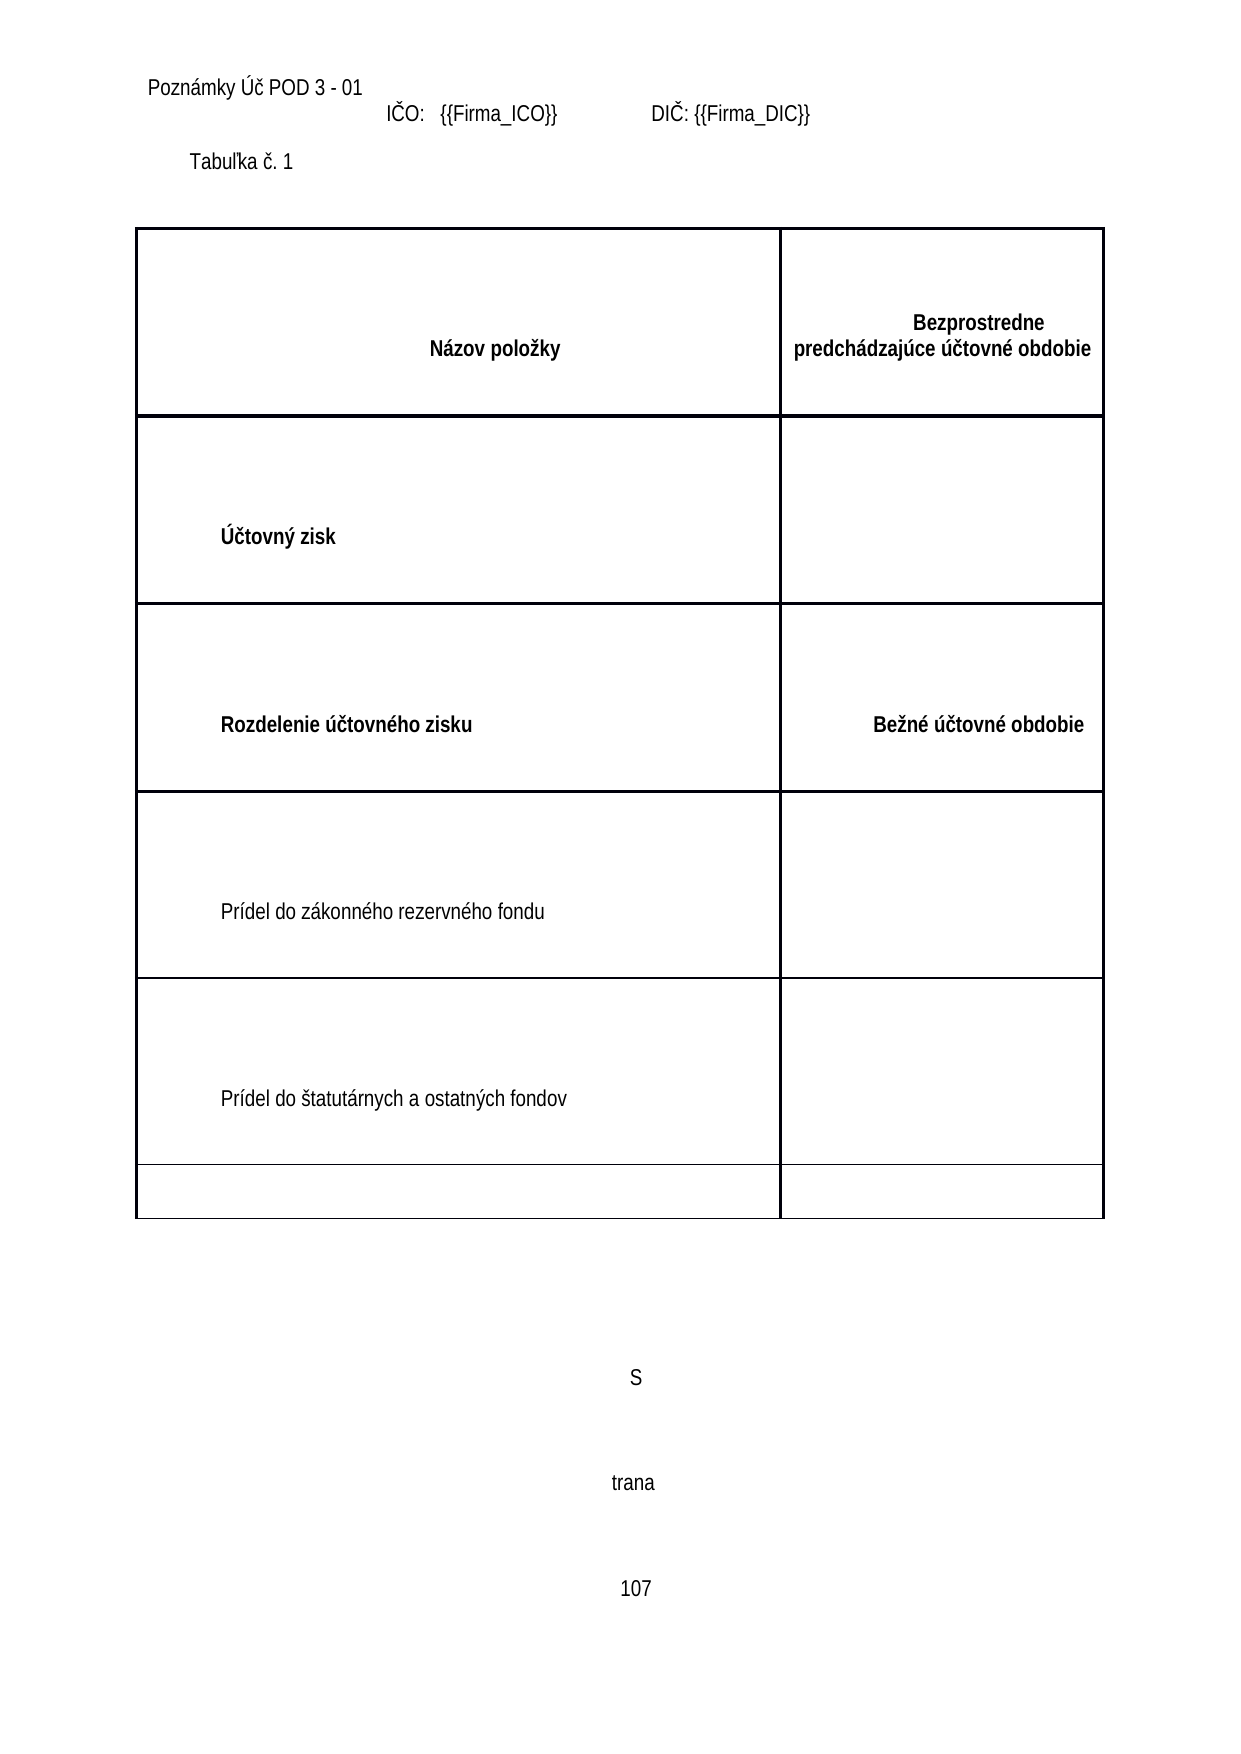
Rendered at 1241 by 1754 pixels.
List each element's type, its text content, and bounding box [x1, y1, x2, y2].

table_cell [782, 793, 1102, 977]
table_cell Rozdelenie účtovného zisku [138, 605, 779, 789]
table_header Bezprostredne predchádzajúce účtovné obdobie [782, 230, 1102, 414]
table_cell Prídel do zákonného rezervného fondu [138, 793, 779, 977]
table_header Názov položky [138, 230, 779, 414]
table_cell [782, 979, 1102, 1164]
table_cell [782, 1165, 1102, 1217]
table_cell Účtovný zisk [138, 418, 779, 602]
table_cell Bežné účtovné obdobie [782, 605, 1102, 789]
table_cell Prídel do štatutárnych a ostatných fondov [138, 979, 779, 1164]
table_cell [782, 418, 1102, 602]
table_cell [138, 1165, 779, 1217]
text Tabuľka č. 1 [148, 148, 1092, 227]
